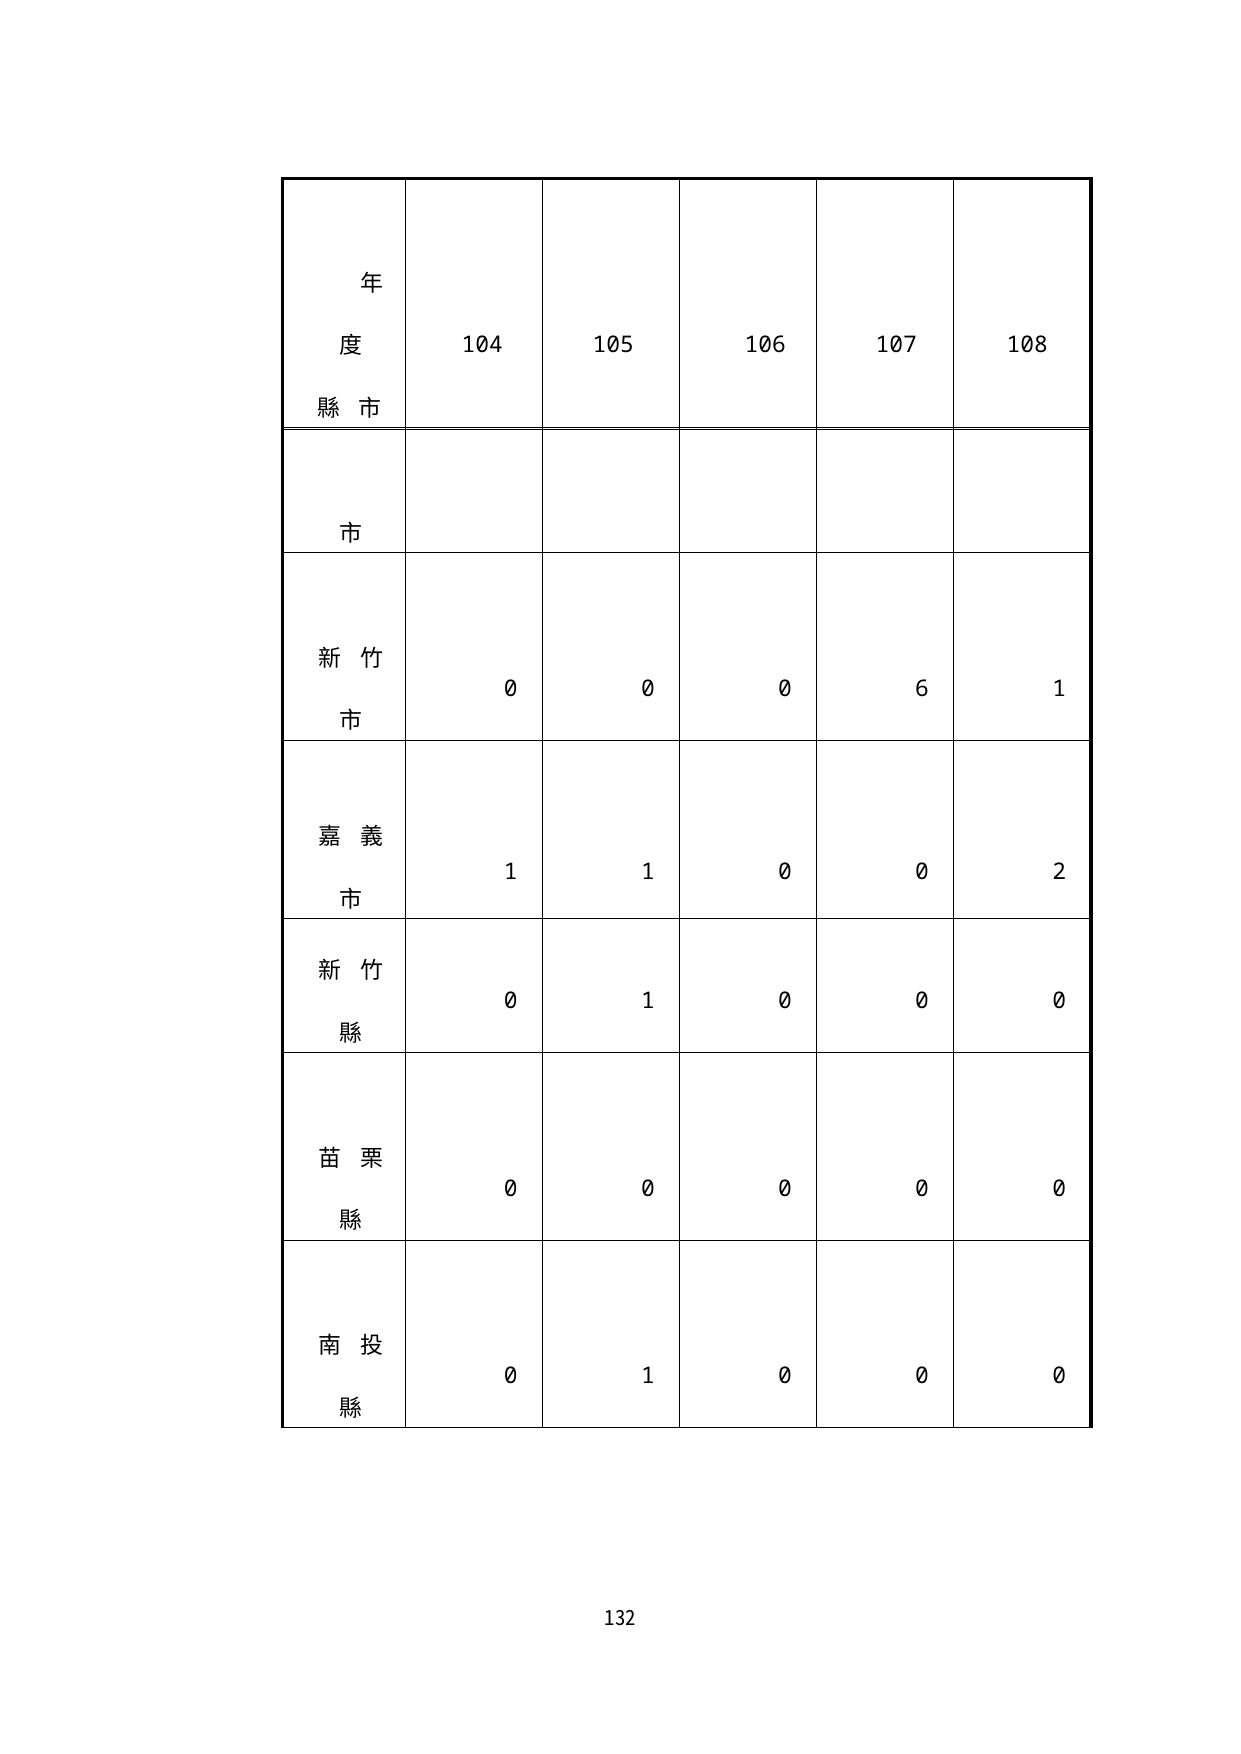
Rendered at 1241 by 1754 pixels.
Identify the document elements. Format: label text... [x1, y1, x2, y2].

table_cell 1 [543, 741, 679, 918]
table_cell [954, 430, 1089, 552]
table_cell 1 [954, 553, 1089, 740]
table_cell [543, 430, 679, 552]
table_cell 新竹縣 [284, 919, 405, 1052]
table_header 108 [954, 180, 1089, 427]
table_cell 0 [817, 1053, 953, 1240]
table_cell [817, 430, 953, 552]
table_cell [406, 430, 542, 552]
table_cell 0 [406, 553, 542, 740]
table_cell 0 [817, 919, 953, 1052]
table_cell 0 [680, 741, 816, 918]
table_cell 0 [406, 919, 542, 1052]
table_cell 0 [954, 1053, 1089, 1240]
table_cell 苗栗縣 [284, 1053, 405, 1240]
table_header 104 [406, 180, 542, 427]
table_cell 1 [543, 1241, 679, 1427]
table_header 年度 縣市 [284, 180, 405, 427]
table_header 105 [543, 180, 679, 427]
table_header 106 [680, 180, 816, 427]
table_cell 2 [954, 741, 1089, 918]
table_cell 0 [817, 741, 953, 918]
table_cell 0 [406, 1053, 542, 1240]
table_cell 1 [543, 919, 679, 1052]
table_cell 0 [954, 1241, 1089, 1427]
table_cell 嘉義市 [284, 741, 405, 918]
table_cell 南投縣 [284, 1241, 405, 1427]
table_cell 0 [406, 1241, 542, 1427]
table_cell 市 [284, 430, 405, 552]
table_cell 0 [680, 553, 816, 740]
table_cell 6 [817, 553, 953, 740]
table_cell [680, 430, 816, 552]
table_cell 0 [543, 553, 679, 740]
table_cell 0 [543, 1053, 679, 1240]
table_cell 0 [817, 1241, 953, 1427]
table_cell 1 [406, 741, 542, 918]
table_cell 0 [680, 919, 816, 1052]
table_cell 新竹市 [284, 553, 405, 740]
table_header 107 [817, 180, 953, 427]
table_cell 0 [680, 1053, 816, 1240]
table_cell 0 [954, 919, 1089, 1052]
table_cell 0 [680, 1241, 816, 1427]
